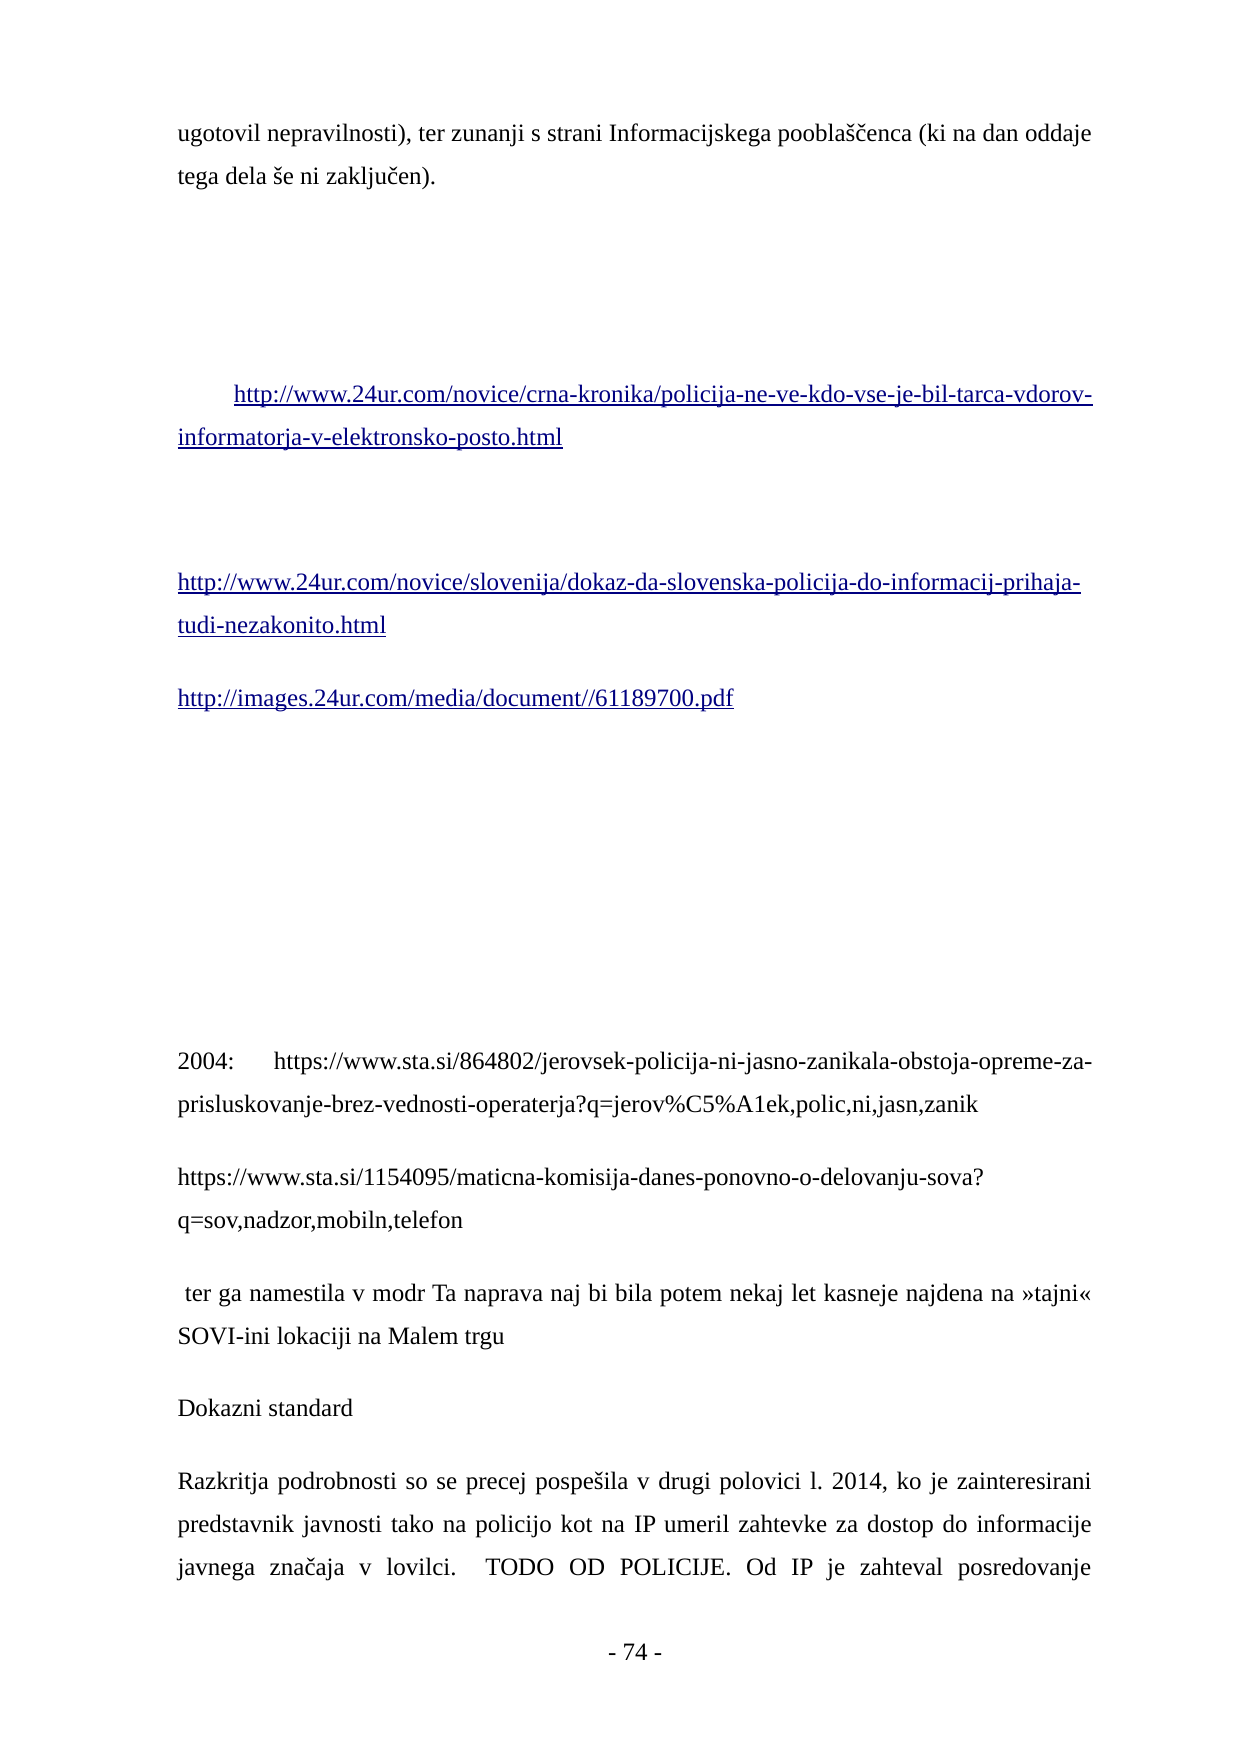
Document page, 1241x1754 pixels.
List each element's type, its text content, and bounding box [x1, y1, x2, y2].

text Razkritja podrobnosti so se precej pospešila v drugi polovici l. 2014, ko je zainteresirani predstavnik javnosti tako na policijo kot na IP umeril zahtevke za dostop do informacije javnega značaja v lovilci. TODO OD POLICIJE. Od IP je zahteval posredovanje [177, 1466, 1093, 1581]
text 2004: https://www.sta.si/864802/jerovsek-policija-ni-jasno-zanikala-obstoja-opreme-za-prisluskovanje-brez-vednosti-operaterja?q=jerov%C5%A1ek,polic,ni,jasn,zanik [177, 1046, 1093, 1118]
text http://www.24ur.com/novice/slovenija/dokaz-da-slovenska-policija-do-informacij-prihaja-tudi-nezakonito.html [177, 567, 1093, 639]
text Dokazni standard [177, 1393, 1093, 1422]
text ter ga namestila v modr Ta naprava naj bi bila potem nekaj let kasneje najdena na »tajni« SOVI-ini lokaciji na Malem trgu [177, 1278, 1093, 1349]
text http://www.24ur.com/novice/crna-kronika/policija-ne-ve-kdo-vse-je-bil-tarca-vdorov-informatorja-v-elektronsko-posto.html [177, 379, 1093, 451]
text http://images.24ur.com/media/document//61189700.pdf [177, 683, 1093, 712]
text https://www.sta.si/1154095/maticna-komisija-danes-ponovno-o-delovanju-sova?q=sov,nadzor,mobiln,telefon [177, 1162, 1093, 1234]
text ugotovil nepravilnosti), ter zunanji s strani Informacijskega pooblaščenca (ki na dan oddaje tega dela še ni zaključen). [177, 118, 1093, 190]
